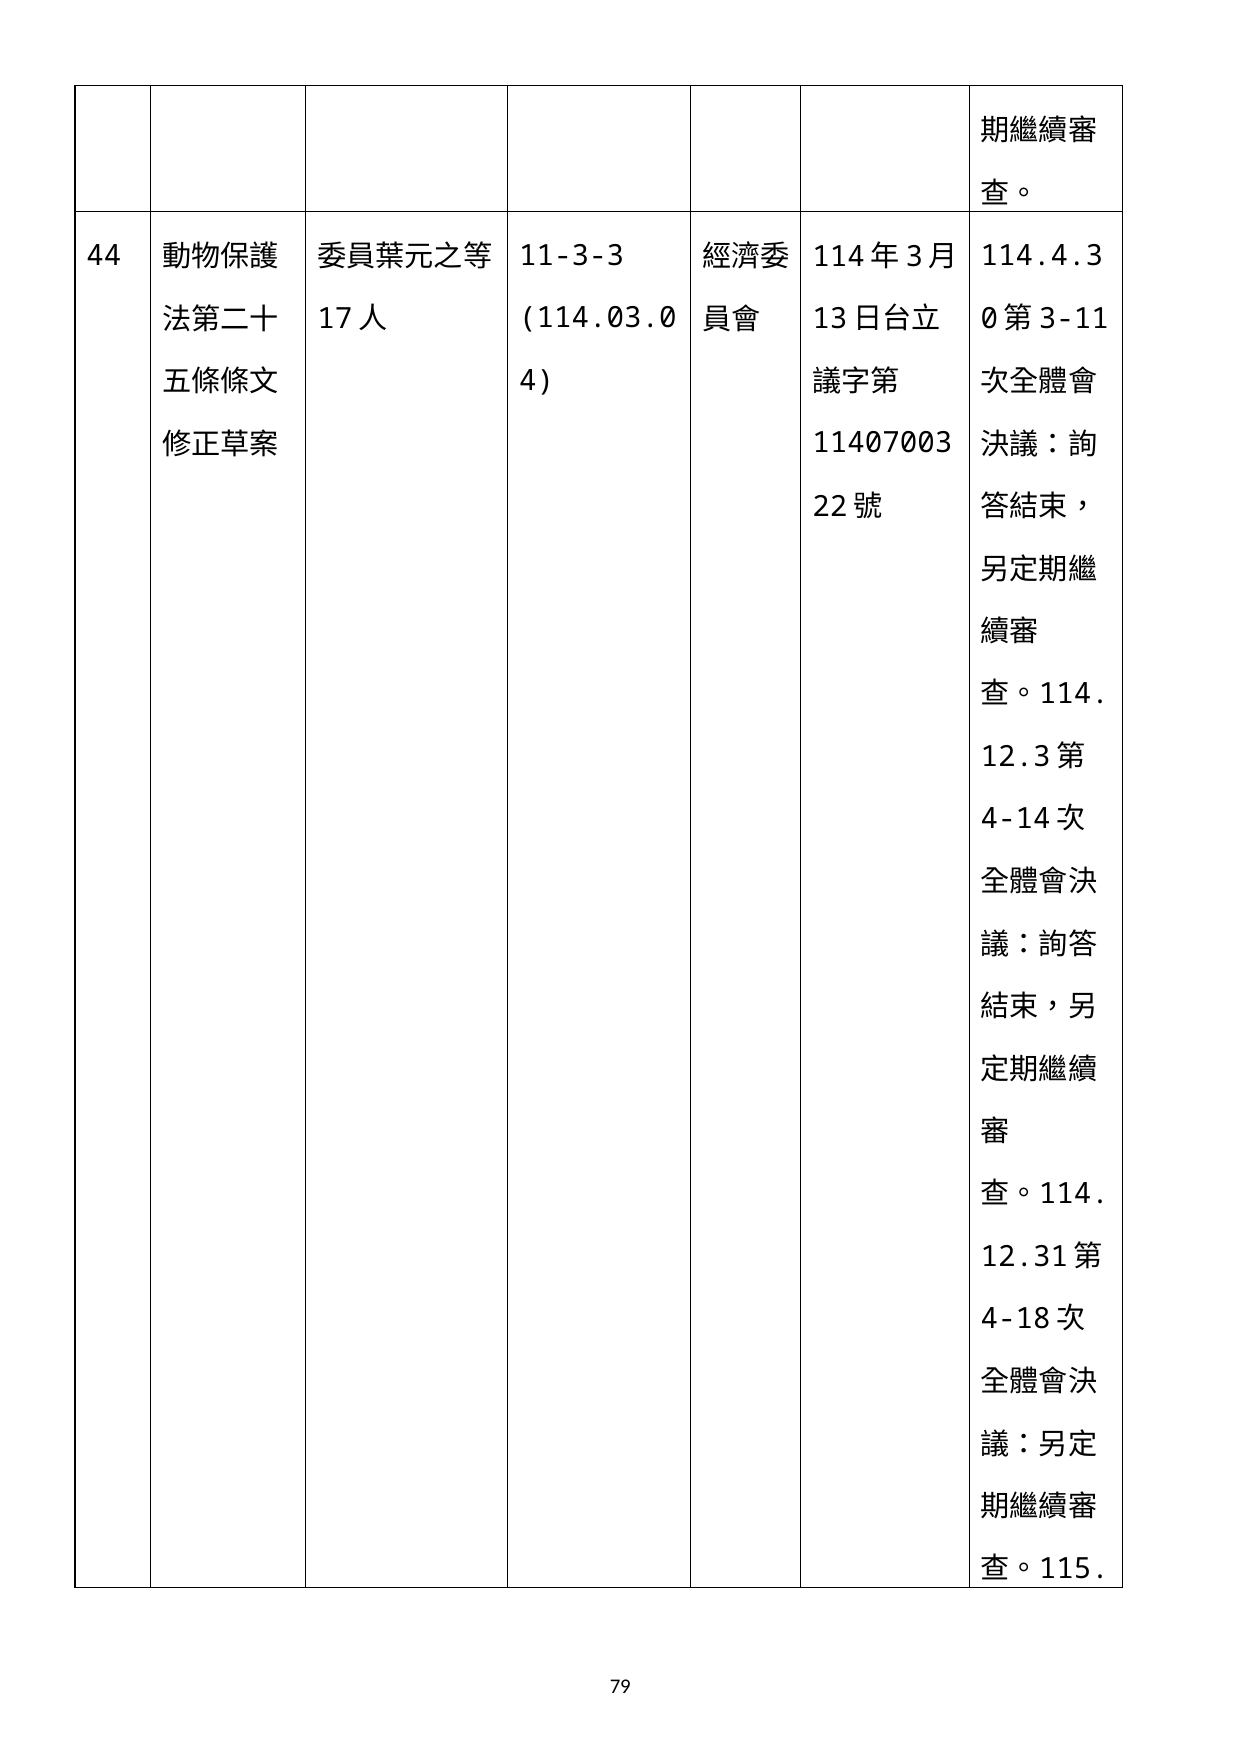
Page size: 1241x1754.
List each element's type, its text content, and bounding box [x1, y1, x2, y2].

table_cell [76, 86, 150, 211]
table_cell [508, 86, 690, 211]
table_cell [801, 86, 969, 211]
table_cell [691, 86, 800, 211]
table_cell 11-3-3 (114.03.04) [508, 212, 690, 1587]
table_cell 期繼續審查。 [970, 86, 1122, 211]
table_cell 44 [76, 212, 150, 1587]
table_cell [151, 86, 305, 211]
table_cell 114.4.30第3-11次全體會決議：詢答結束，另定期繼續審查。114.12.3第4-14次全體會決議：詢答結束，另定期繼續審查。114.12.31第4-18次全體會決議：另定期繼續審查。115. [970, 212, 1122, 1587]
table_cell 動物保護法第二十五條條文修正草案 [151, 212, 305, 1587]
table_cell 經濟委員會 [691, 212, 800, 1587]
table_cell 委員葉元之等17人 [306, 212, 507, 1587]
table_cell 114年3月13日台立議字第1140700322號 [801, 212, 969, 1587]
table_cell [306, 86, 507, 211]
